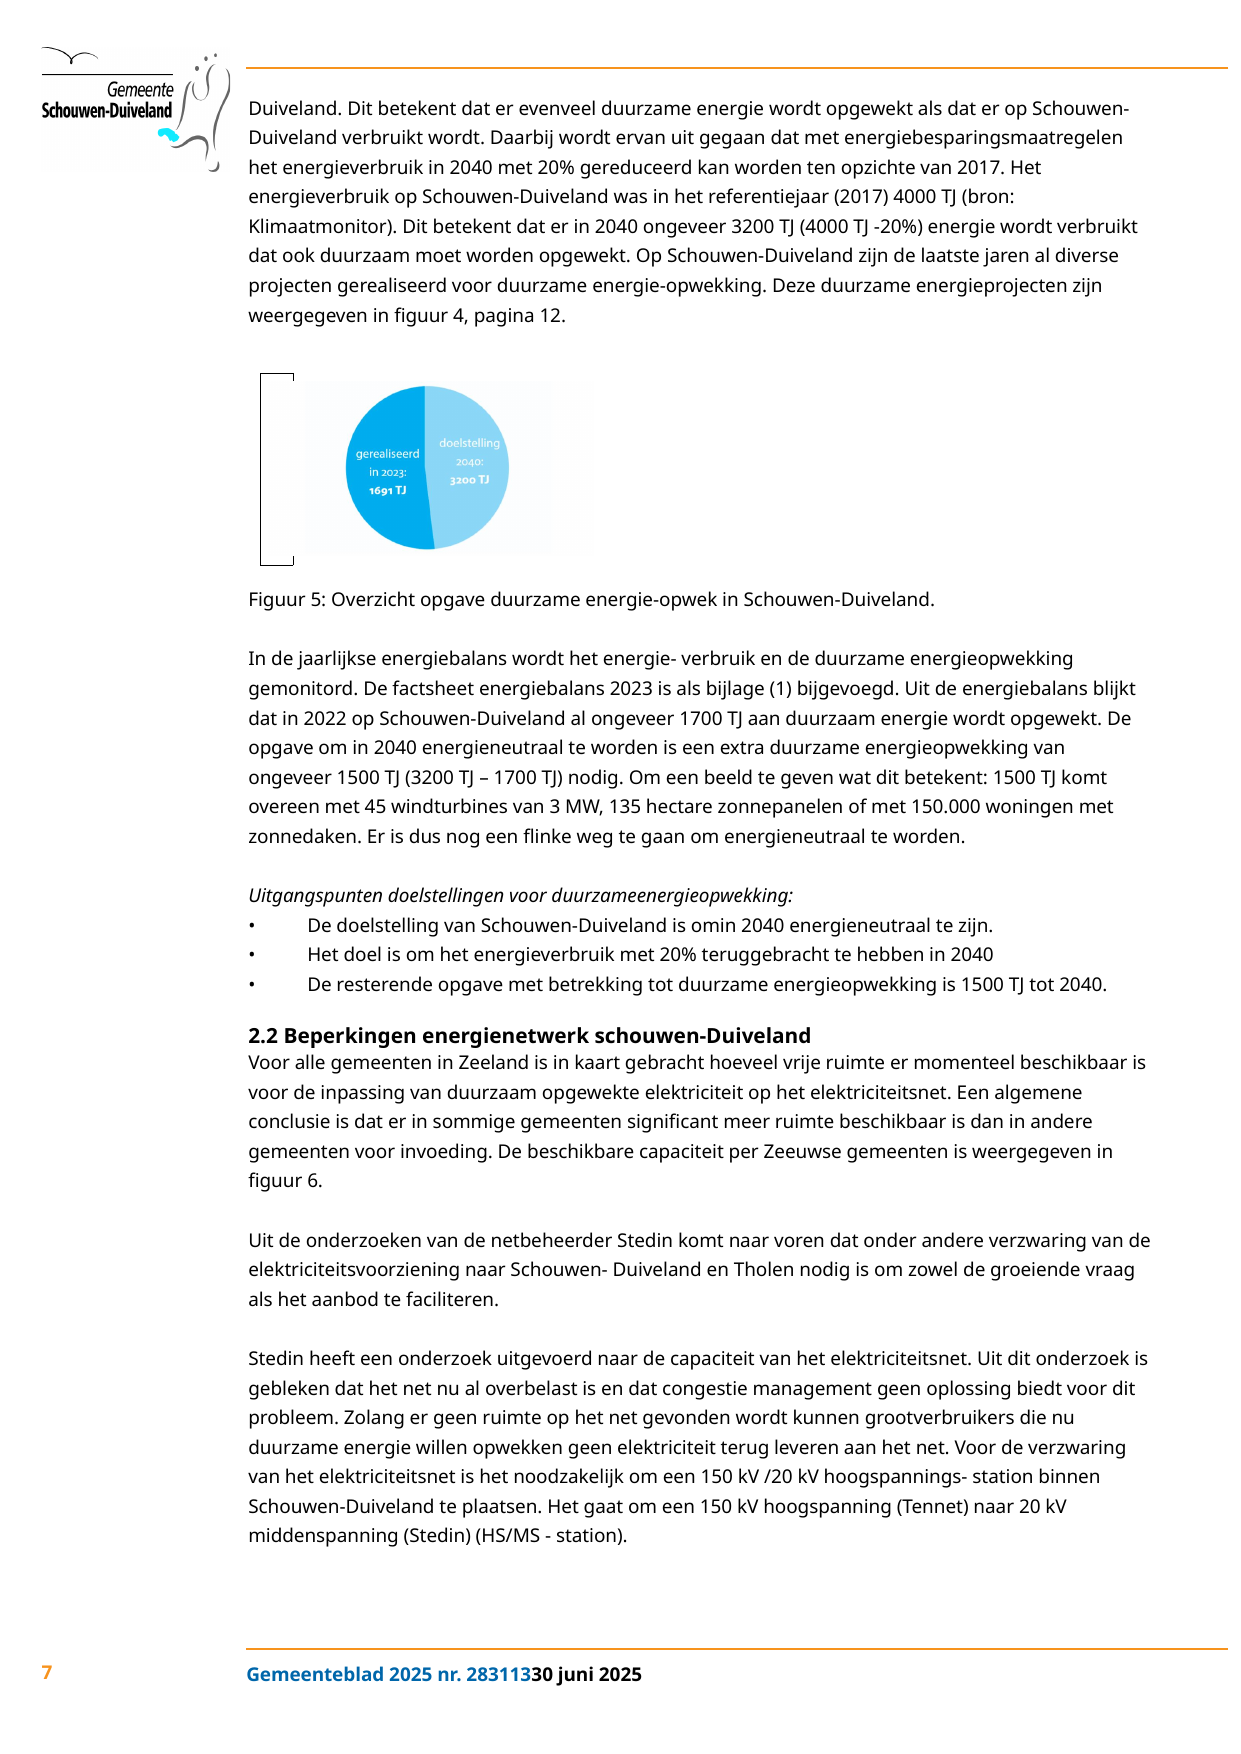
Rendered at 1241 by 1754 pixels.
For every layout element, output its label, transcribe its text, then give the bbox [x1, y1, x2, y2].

text Stedin heeft een onderzoek uitgevoerd naar de capaciteit van het elektriciteitsnet. Uit dit onderzoek is gebleken dat het net nu al overbelast is en dat congestie management geen oplossing biedt voor dit probleem. Zolang er geen ruimte op het net gevonden wordt kunnen grootverbruikers die nu duurzame energie willen opwekken geen elektriciteit terug leveren aan het net. Voor de verzwaring van het elektriciteitsnet is het noodzakelijk om een 150 kV /20 kV hoogspannings- station binnen Schouwen-Duiveland te plaatsen. Het gaat om een 150 kV hoogspanning (Tennet) naar 20 kV middenspanning (Stedin) (HS/MS - station). [248, 1345, 1152, 1548]
table_header Uitgangspunten doelstellingen voor duurzameenergieopwekking: De doelstelling van Schouwen-Duiveland is omin 2040 energieneutraal te zijn. Het doel is om het energieverbruik met 20% teruggebracht te hebben in 2040 De resterende opgave met betrekking tot duurzame energieopwekking is 1500 TJ tot 2040. [248, 882, 1152, 997]
text Uit de onderzoeken van de netbeheerder Stedin komt naar voren dat onder andere verzwaring van de elektriciteitsvoorziening naar Schouwen- Duiveland en Tholen nodig is om zowel de groeiende vraag als het aanbod te faciliteren. [248, 1227, 1152, 1312]
text Voor alle gemeenten in Zeeland is in kaart gebracht hoeveel vrije ruimte er momenteel beschikbaar is voor de inpassing van duurzaam opgewekte elektriciteit op het elektriciteitsnet. Een algemene conclusie is dat er in sommige gemeenten significant meer ruimte beschikbaar is dan in andere gemeenten voor invoeding. De beschikbare capaciteit per Zeeuwse gemeenten is weergegeven in figuur 6. [248, 1049, 1152, 1193]
text Duiveland. Dit betekent dat er evenveel duurzame energie wordt opgewekt als dat er op Schouwen- Duiveland verbruikt wordt. Daarbij wordt ervan uit gegaan dat met energiebesparingsmaatregelen het energieverbruik in 2040 met 20% gereduceerd kan worden ten opzichte van 2017. Het energieverbruik op Schouwen-Duiveland was in het referentiejaar (2017) 4000 TJ (bron: Klimaatmonitor). Dit betekent dat er in 2040 ongeveer 3200 TJ (4000 TJ -20%) energie wordt verbruikt dat ook duurzaam moet worden opgewekt. Op Schouwen-Duiveland zijn de laatste jaren al diverse projecten gerealiseerd voor duurzame energie-opwekking. Deze duurzame energieprojecten zijn weergegeven in figuur 4, pagina 12. [248, 95, 1152, 328]
picture [268, 381, 594, 556]
text 2.2 Beperkingen energienetwerk schouwen-Duiveland [248, 1021, 1152, 1049]
picture [41, 47, 231, 172]
text Figuur 5: Overzicht opgave duurzame energie-opwek in Schouwen-Duiveland. [248, 586, 1152, 612]
text In de jaarlijkse energiebalans wordt het energie- verbruik en de duurzame energieopwekking gemonitord. De factsheet energiebalans 2023 is als bijlage (1) bijgevoegd. Uit de energiebalans blijkt dat in 2022 op Schouwen-Duiveland al ongeveer 1700 TJ aan duurzaam energie wordt opgewekt. De opgave om in 2040 energieneutraal te worden is een extra duurzame energieopwekking van ongeveer 1500 TJ (3200 TJ – 1700 TJ) nodig. Om een beeld te geven wat dit betekent: 1500 TJ komt overeen met 45 windturbines van 3 MW, 135 hectare zonnepanelen of met 150.000 woningen met zonnedaken. Er is dus nog een flinke weg te gaan om energieneutraal te worden. [248, 646, 1152, 849]
